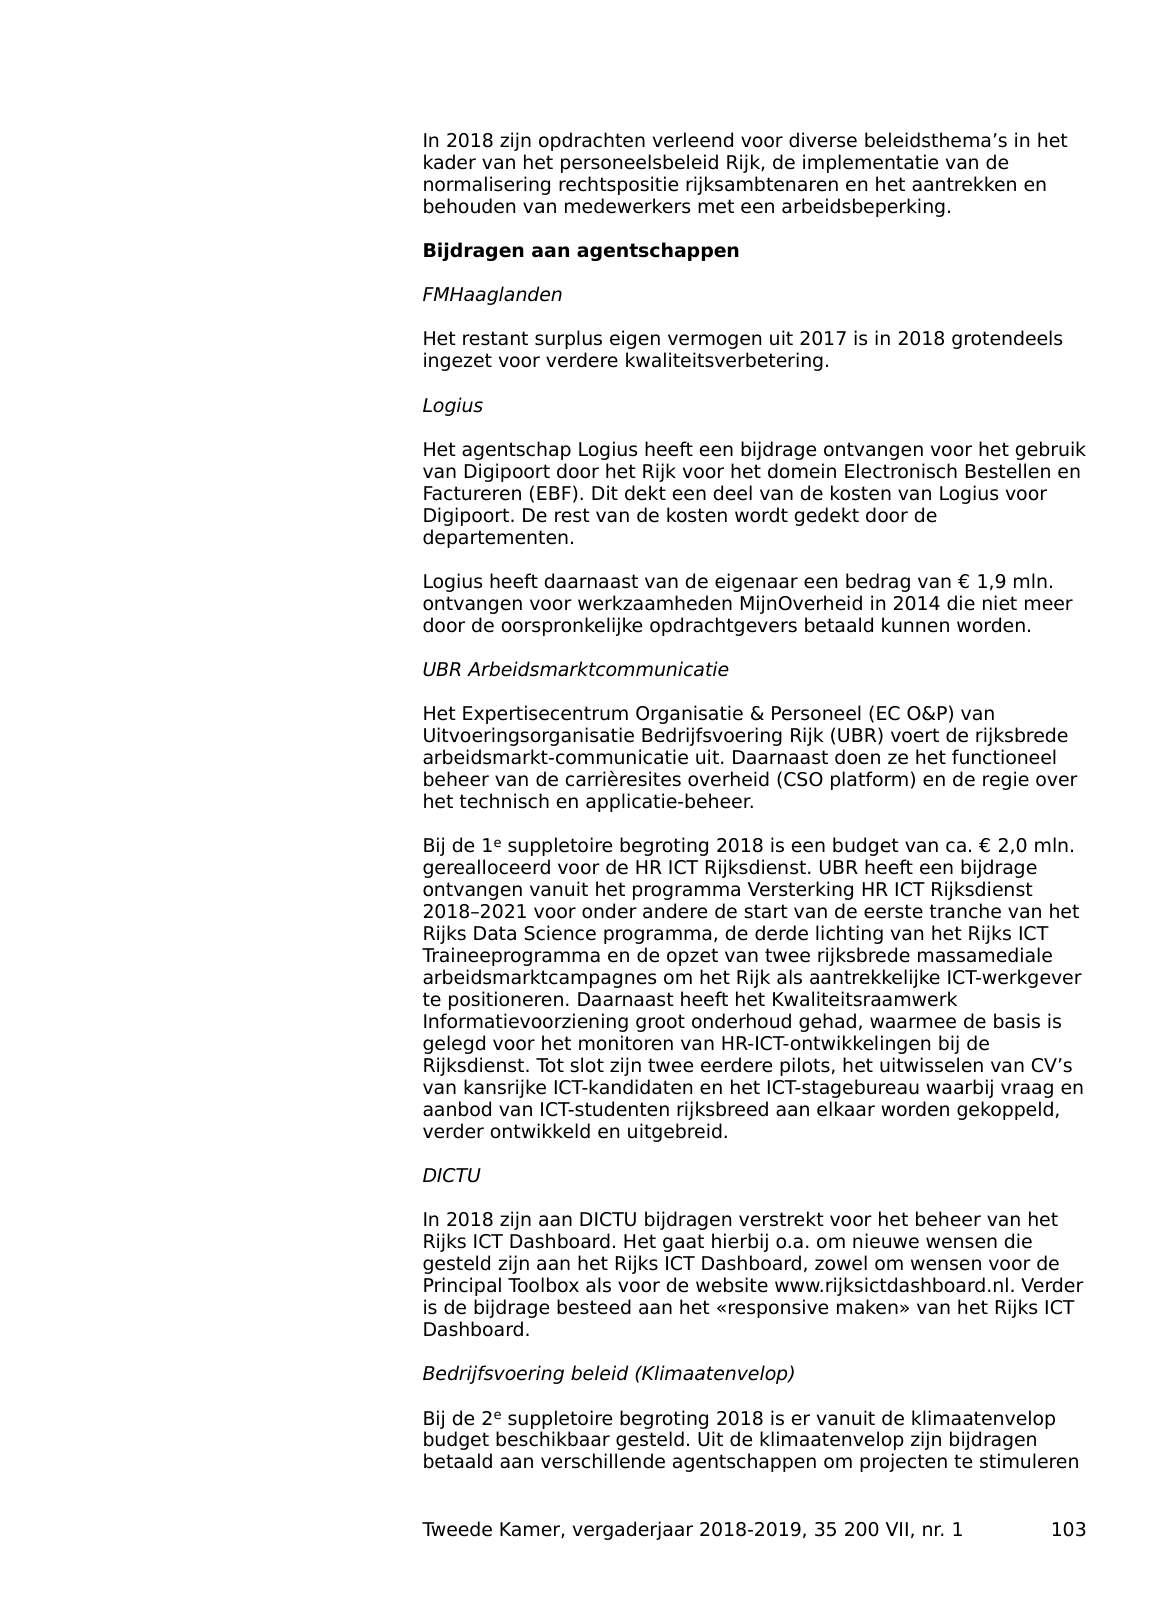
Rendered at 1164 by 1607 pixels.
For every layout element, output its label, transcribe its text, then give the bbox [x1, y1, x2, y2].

subtitle Bedrijfsvoering beleid (Klimaatenvelop) [422, 1363, 1087, 1385]
subtitle UBR Arbeidsmarktcommunicatie [422, 659, 1087, 681]
text In 2018 zijn aan DICTU bijdragen verstrekt voor het beheer van het Rijks ICT Dashboard. Het gaat hierbij o.a. om nieuwe wensen die gesteld zijn aan het Rijks ICT Dashboard, zowel om wensen voor de Principal Toolbox als voor de website www.rijksictdashboard.nl. Verder is de bijdrage besteed aan het «responsive maken» van het Rijks ICT Dashboard. [422, 1209, 1087, 1341]
text Het Expertisecentrum Organisatie & Personeel (EC O&P) van Uitvoeringsorganisatie Bedrijfsvoering Rijk (UBR) voert de rijksbrede arbeidsmarkt-communicatie uit. Daarnaast doen ze het functioneel beheer van de carrièresites overheid (CSO platform) en de regie over het technisch en applicatie-beheer. [422, 703, 1087, 813]
text Bij de 1e suppletoire begroting 2018 is een budget van ca. € 2,0 mln. gerealloceerd voor de HR ICT Rijksdienst. UBR heeft een bijdrage ontvangen vanuit het programma Versterking HR ICT Rijksdienst 2018–2021 voor onder andere de start van de eerste tranche van het Rijks Data Science programma, de derde lichting van het Rijks ICT Traineeprogramma en de opzet van twee rijksbrede massamediale arbeidsmarktcampagnes om het Rijk als aantrekkelijke ICT-werkgever te positioneren. Daarnaast heeft het Kwaliteitsraamwerk Informatievoorziening groot onderhoud gehad, waarmee de basis is gelegd voor het monitoren van HR-ICT-ontwikkelingen bij de Rijksdienst. Tot slot zijn twee eerdere pilots, het uitwisselen van CV’s van kansrijke ICT-kandidaten en het ICT-stagebureau waarbij vraag en aanbod van ICT-studenten rijksbreed aan elkaar worden gekoppeld, verder ontwikkeld en uitgebreid. [422, 835, 1087, 1143]
subtitle Bijdragen aan agentschappen [422, 240, 1087, 262]
text Logius heeft daarnaast van de eigenaar een bedrag van € 1,9 mln. ontvangen voor werkzaamheden MijnOverheid in 2014 die niet meer door de oorspronkelijke opdrachtgevers betaald kunnen worden. [422, 571, 1087, 637]
text Het restant surplus eigen vermogen uit 2017 is in 2018 grotendeels ingezet voor verdere kwaliteitsverbetering. [422, 328, 1087, 372]
subtitle FMHaaglanden [422, 284, 1087, 306]
subtitle Logius [422, 394, 1087, 416]
subtitle DICTU [422, 1165, 1087, 1187]
text Het agentschap Logius heeft een bijdrage ontvangen voor het gebruik van Digipoort door het Rijk voor het domein Electronisch Bestellen en Factureren (EBF). Dit dekt een deel van de kosten van Logius voor Digipoort. De rest van de kosten wordt gedekt door de departementen. [422, 439, 1087, 548]
text Bij de 2e suppletoire begroting 2018 is er vanuit de klimaatenvelop budget beschikbaar gesteld. Uit de klimaatenvelop zijn bijdragen betaald aan verschillende agentschappen om projecten te stimuleren [422, 1407, 1087, 1473]
text In 2018 zijn opdrachten verleend voor diverse beleidsthema’s in het kader van het personeelsbeleid Rijk, de implementatie van de normalisering rechtspositie rijksambtenaren en het aantrekken en behouden van medewerkers met een arbeidsbeperking. [422, 130, 1087, 218]
